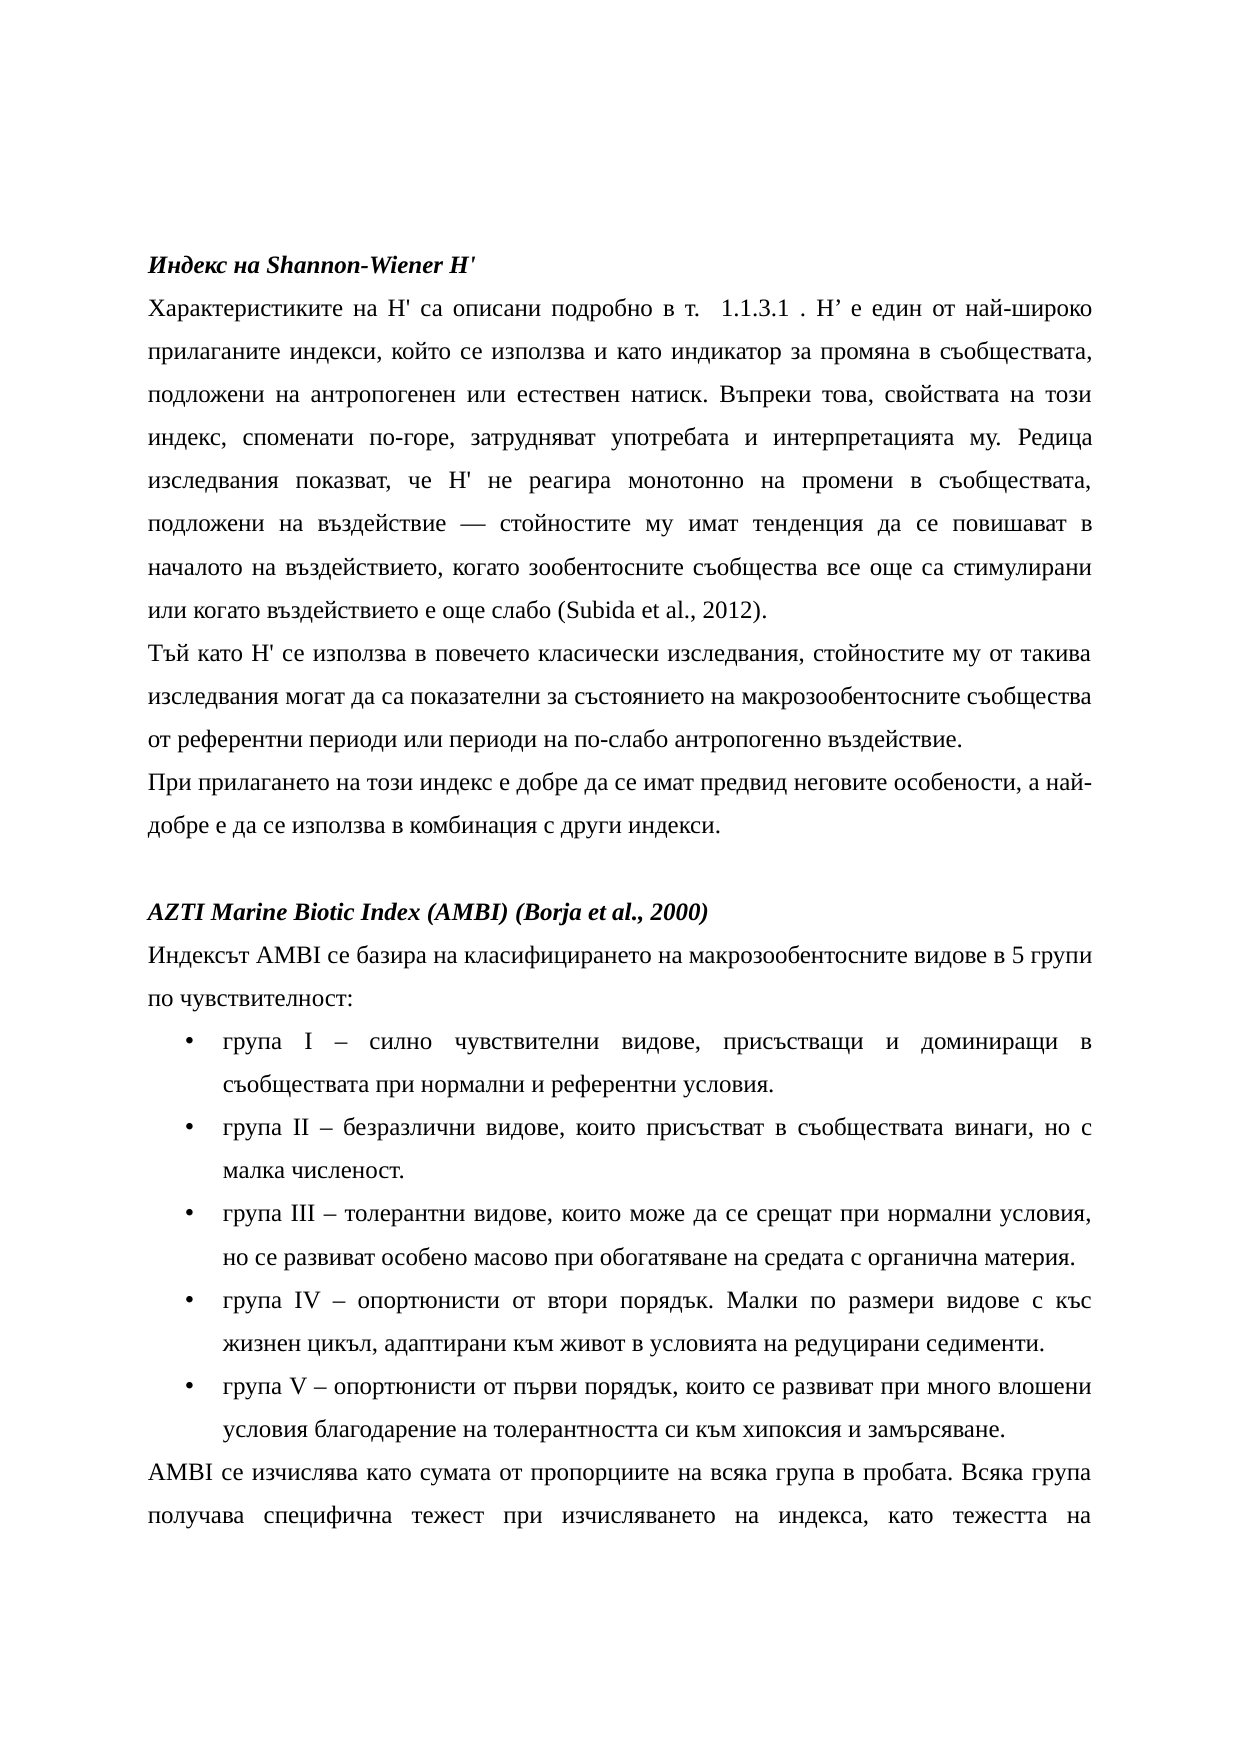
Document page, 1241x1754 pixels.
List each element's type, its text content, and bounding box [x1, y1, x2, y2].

list група I – силно чувствителни видове, присъстващи и доминиращи в съобществата при нормални и референтни условия. [185, 1026, 1093, 1098]
list група II – безразлични видове, които присъстват в съобществата винаги, но с малка численост. [185, 1112, 1093, 1184]
list група III – толерантни видове, които може да се срещат при нормални условия, но се развиват особено масово при обогатяване на средата с органична материя. [185, 1198, 1093, 1270]
text При прилагането на този индекс е добре да се имат предвид неговите особености, а най-добре е да се използва в комбинация с други индекси. [148, 767, 1093, 839]
list група V – опортюнисти от първи порядък, които се развиват при много влошени условия благодарение на толерантността си към хипоксия и замърсяване. [185, 1371, 1093, 1443]
list група IV – опортюнисти от втори порядък. Малки по размери видове с къс жизнен цикъл, адаптирани към живот в условията на редуцирани седименти. [185, 1285, 1093, 1357]
text Характеристиките на H' са описани подробно в т. 1.1.3.1. H’ е един от най-широко прилаганите индекси, който се използва и като индикатор за промяна в съобществата, подложени на антропогенен или естествен натиск. Въпреки това, свойствата на този индекс, споменати по-горе, затрудняват употребата и интерпретацията му. Редица изследвания показват, че H' не реагира монотонно на промени в съобществата, подложени на въздействие — стойностите му имат тенденция да се повишават в началото на въздействието, когато зообентосните съобщества все още са стимулирани или когато въздействието е още слабо (Subida et al., 2012). [148, 293, 1093, 623]
text Индексът AMBI се базира на класифицирането на макрозообентосните видове в 5 групи по чувствителност: [148, 940, 1093, 1012]
text AMBI се изчислява като сумата от пропорциите на всяка група в пробата. Всяка група получава специфична тежест при изчисляването на индекса, като тежестта на [148, 1457, 1093, 1529]
text Индекс на Shannon-Wiener H' [148, 250, 1093, 278]
text Тъй като H' се използва в повечето класически изследвания, стойностите му от такива изследвания могат да са показателни за състоянието на макрозообентосните съобщества от референтни периоди или периоди на по-слабо антропогенно въздействие. [148, 638, 1093, 753]
text AZTI Marine Biotic Index (AMBI) (Borja et al., 2000) [148, 897, 1093, 925]
